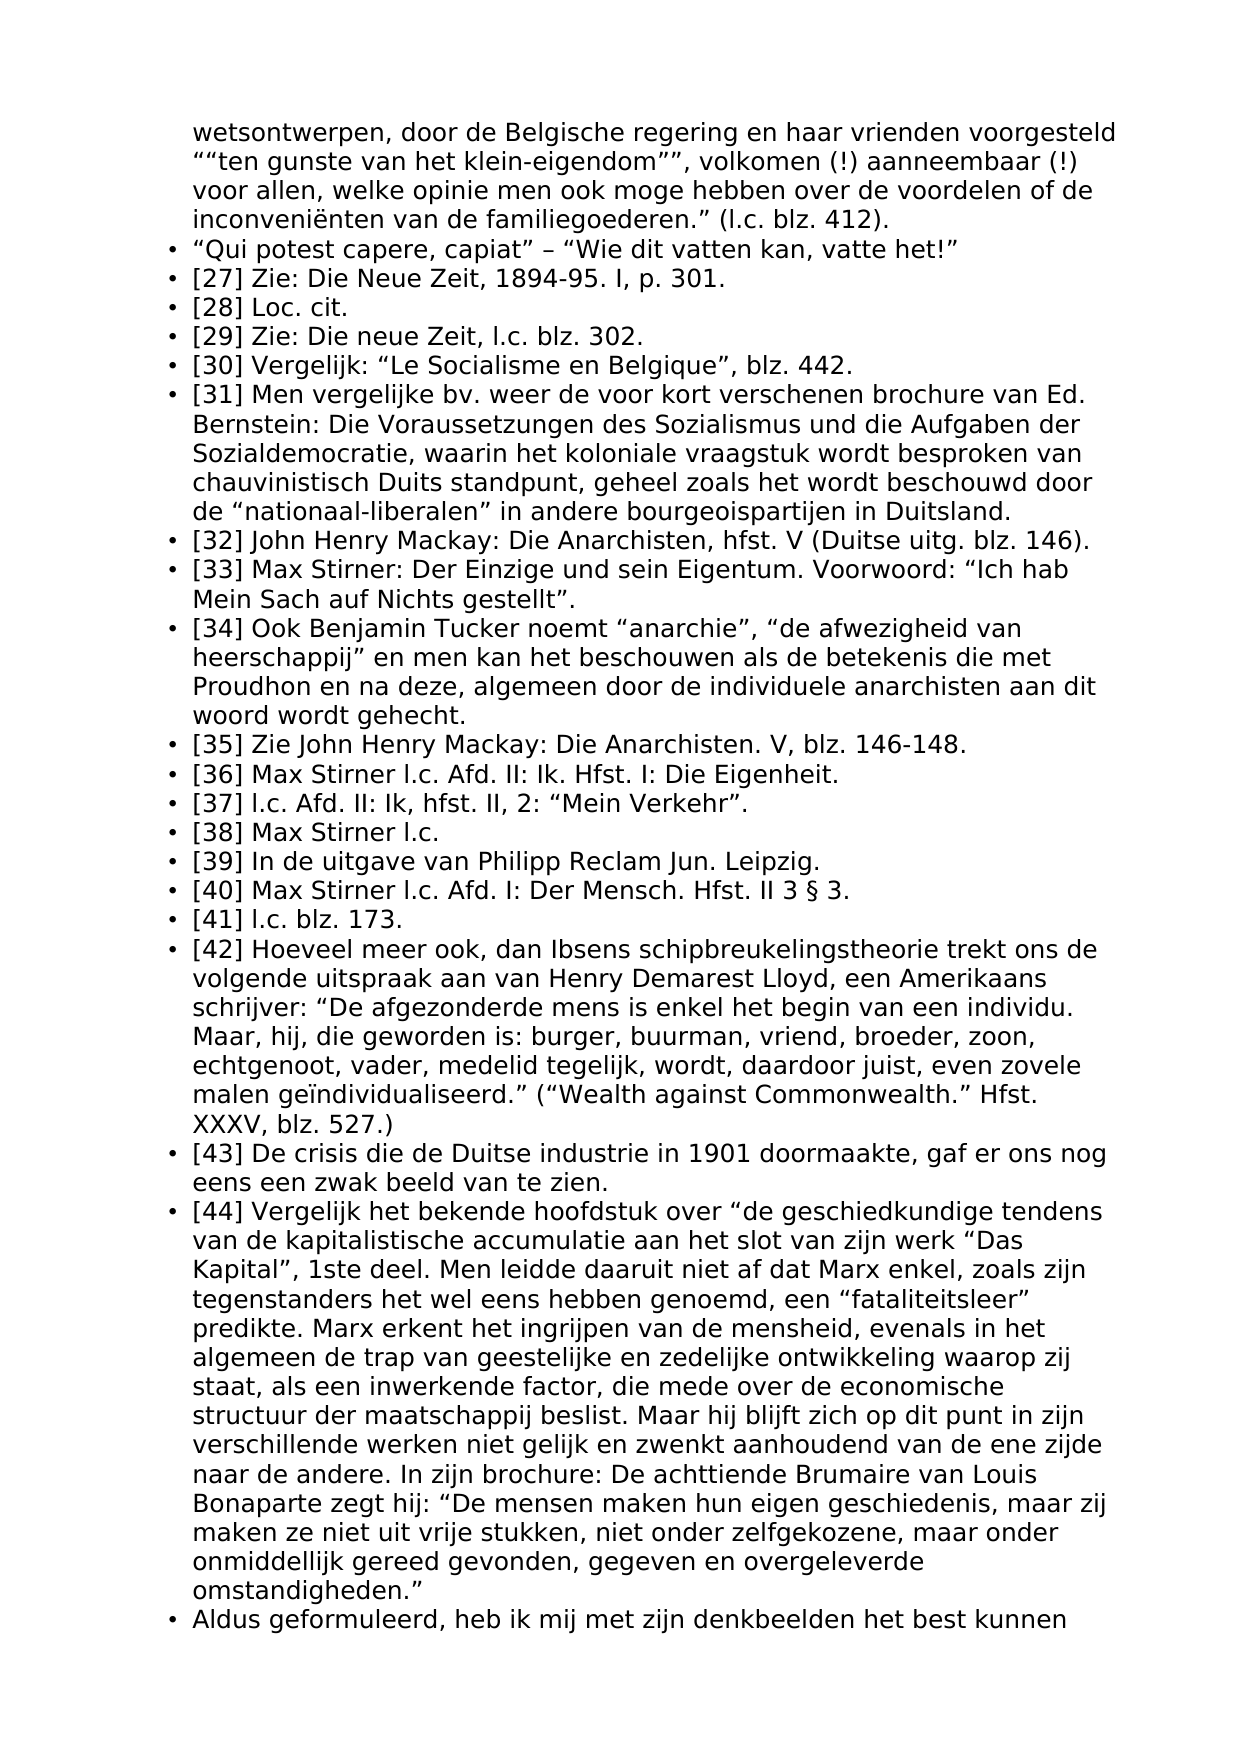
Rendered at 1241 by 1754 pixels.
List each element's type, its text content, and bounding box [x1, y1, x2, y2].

list “Qui potest capere, capiat” – “Wie dit vatten kan, vatte het!” [177, 235, 1122, 264]
list [43] De crisis die de Duitse industrie in 1901 doormaakte, gaf er ons nog eens een zwak beeld van te zien. [177, 1139, 1122, 1197]
list [40] Max Stirner l.c. Afd. I: Der Mensch. Hfst. II 3 § 3. [177, 876, 1122, 906]
list [36] Max Stirner l.c. Afd. II: Ik. Hfst. I: Die Eigenheit. [177, 760, 1122, 789]
list [27] Zie: Die Neue Zeit, 1894-95. I, p. 301. [177, 264, 1122, 293]
list [37] l.c. Afd. II: Ik, hfst. II, 2: “Mein Verkehr”. [177, 789, 1122, 818]
list [35] Zie John Henry Mackay: Die Anarchisten. V, blz. 146-148. [177, 731, 1122, 760]
list [30] Vergelijk: “Le Socialisme en Belgique”, blz. 442. [177, 351, 1122, 381]
list [28] Loc. cit. [177, 293, 1122, 322]
list [31] Men vergelijke bv. weer de voor kort verschenen brochure van Ed. Bernstein: Die Voraussetzungen des Sozialismus und die Aufgaben der Sozialdemocratie, waarin het koloniale vraagstuk wordt besproken van chauvinistisch Duits standpunt, geheel zoals het wordt beschouwd door de “nationaal-liberalen” in andere bourgeoispartijen in Duitsland. [177, 381, 1122, 526]
list [41] l.c. blz. 173. [177, 906, 1122, 935]
list [34] Ook Benjamin Tucker noemt “anarchie”, “de afwezigheid van heerschappij” en men kan het beschouwen als de betekenis die met Proudhon en na deze, algemeen door de individuele anarchisten aan dit woord wordt gehecht. [177, 614, 1122, 731]
list Aldus geformuleerd, heb ik mij met zijn denkbeelden het best kunnen [177, 1606, 1122, 1635]
list wetsontwerpen, door de Belgische regering en haar vrienden voorgesteld ““ten gunste van het klein-eigendom””, volkomen (!) aanneembaar (!) voor allen, welke opinie men ook moge hebben over de voordelen of de inconveniënten van de familiegoederen.” (l.c. blz. 412). [177, 118, 1122, 235]
list [29] Zie: Die neue Zeit, l.c. blz. 302. [177, 322, 1122, 351]
list [39] In de uitgave van Philipp Reclam Jun. Leipzig. [177, 847, 1122, 876]
list [42] Hoeveel meer ook, dan Ibsens schipbreukelingstheorie trekt ons de volgende uitspraak aan van Henry Demarest Lloyd, een Amerikaans schrijver: “De afgezonderde mens is enkel het begin van een individu. Maar, hij, die geworden is: burger, buurman, vriend, broeder, zoon, echtgenoot, vader, medelid tegelijk, wordt, daardoor juist, even zovele malen geïndividualiseerd.” (“Wealth against Commonwealth.” Hfst. XXXV, blz. 527.) [177, 935, 1122, 1139]
list [32] John Henry Mackay: Die Anarchisten, hfst. V (Duitse uitg. blz. 146). [177, 526, 1122, 556]
list [38] Max Stirner l.c. [177, 818, 1122, 847]
list [44] Vergelijk het bekende hoofdstuk over “de geschiedkundige tendens van de kapitalistische accumulatie aan het slot van zijn werk “Das Kapital”, 1ste deel. Men leidde daaruit niet af dat Marx enkel, zoals zijn tegenstanders het wel eens hebben genoemd, een “fataliteitsleer” predikte. Marx erkent het ingrijpen van de mensheid, evenals in het algemeen de trap van geestelijke en zedelijke ontwikkeling waarop zij staat, als een inwerkende factor, die mede over de economische structuur der maatschappij beslist. Maar hij blijft zich op dit punt in zijn verschillende werken niet gelijk en zwenkt aanhoudend van de ene zijde naar de andere. In zijn brochure: De achttiende Brumaire van Louis Bonaparte zegt hij: “De mensen maken hun eigen geschiedenis, maar zij maken ze niet uit vrije stukken, niet onder zelfgekozene, maar onder onmiddellijk gereed gevonden, gegeven en overgeleverde omstandigheden.” [177, 1197, 1122, 1606]
list [33] Max Stirner: Der Einzige und sein Eigentum. Voorwoord: “Ich hab Mein Sach auf Nichts gestellt”. [177, 556, 1122, 614]
